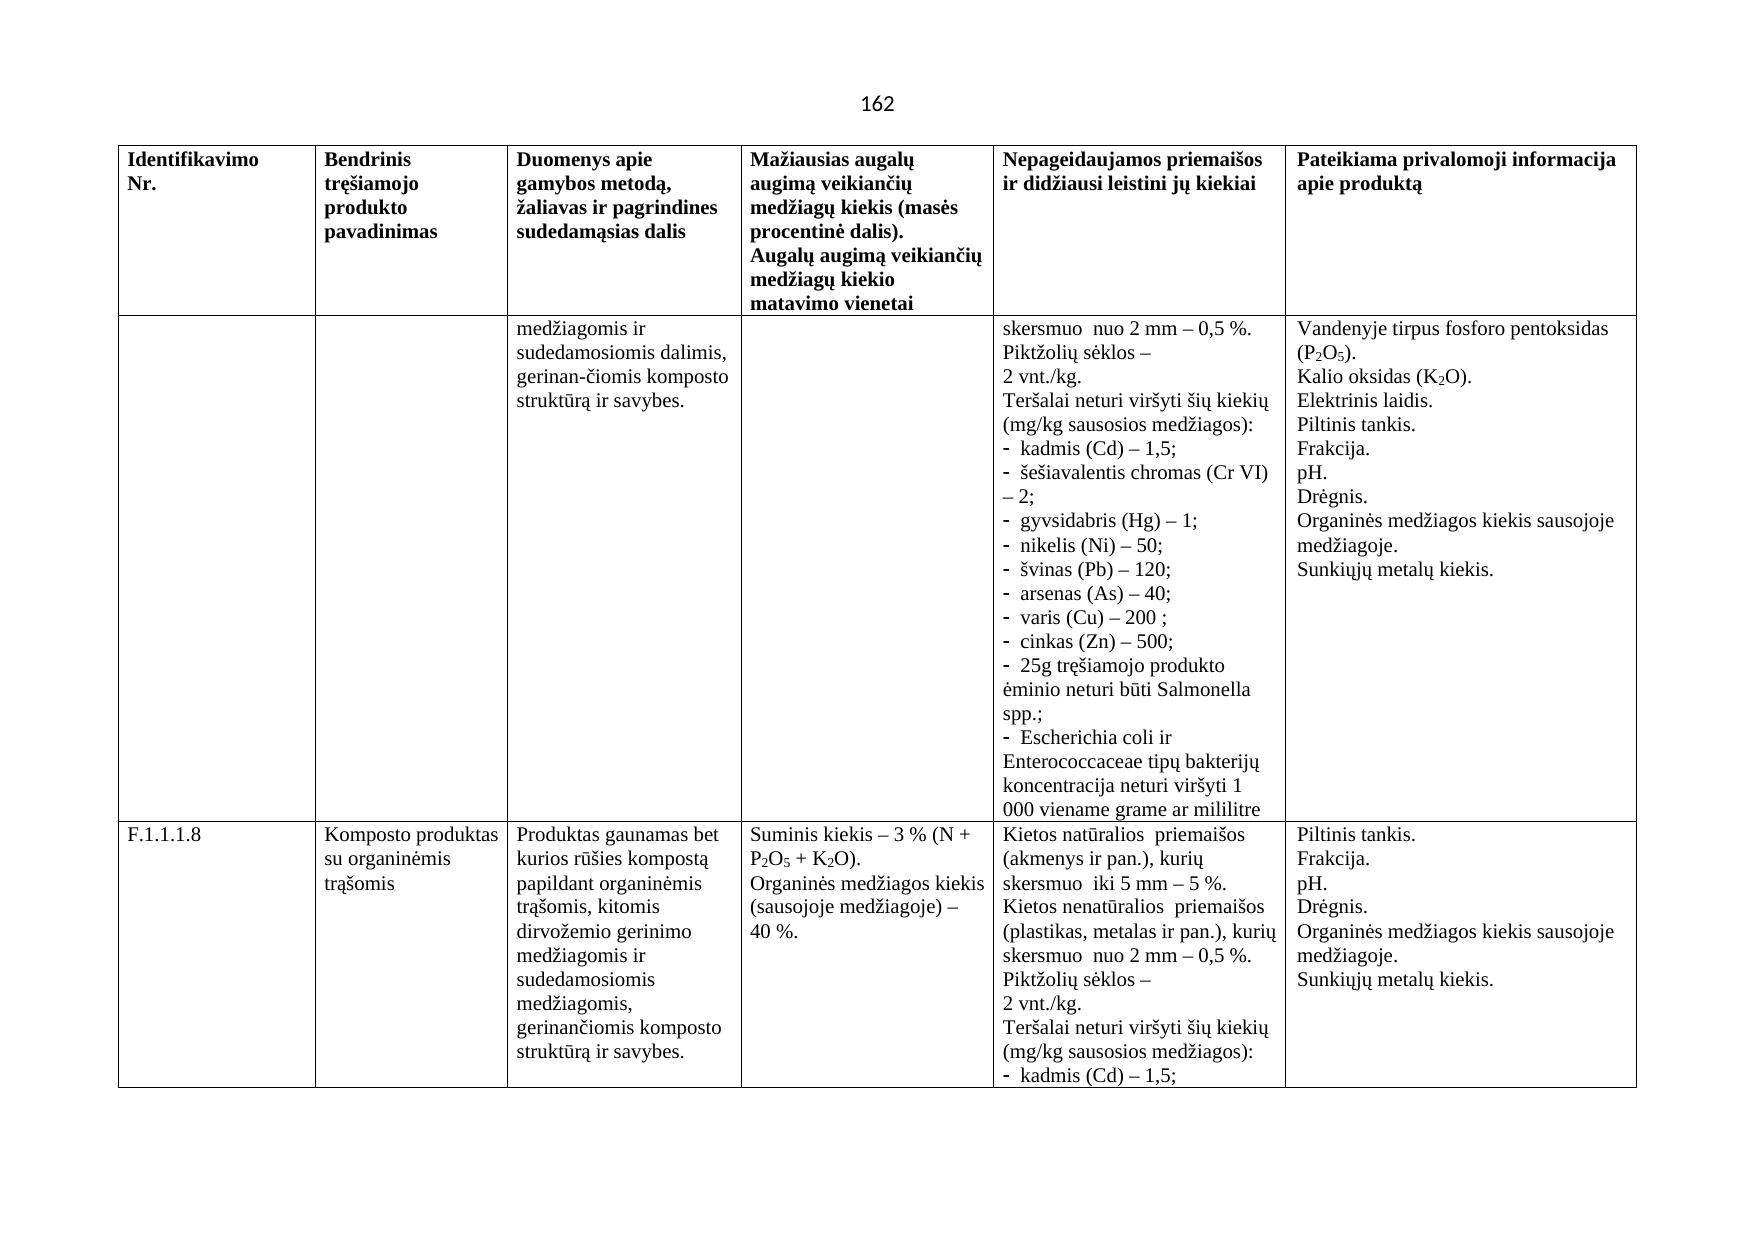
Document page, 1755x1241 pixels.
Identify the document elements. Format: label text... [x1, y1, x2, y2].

table_header Nepageidaujamos priemaišos ir didžiausi leistini jų kiekiai [994, 146, 1285, 315]
table_cell Suminis kiekis – 3 % (N + P2O5 + K2O). Organinės medžiagos kiekis (sausojoje medžiagoje) – 40 %. [742, 822, 993, 1087]
table_header Mažiausias augalų augimą veikiančių medžiagų kiekis (masės procentinė dalis). Augalų augimą veikiančių medžiagų kiekio matavimo vienetai [742, 146, 993, 315]
table_cell [316, 316, 507, 821]
table_header Bendrinis tręšiamojo produkto pavadinimas [316, 146, 507, 315]
table_cell Produktas gaunamas bet kurios rūšies kompostą papildant organinėmis trąšomis, kitomis dirvožemio gerinimo medžiagomis ir sudedamosiomis medžiagomis, gerinančiomis komposto struktūrą ir savybes. [508, 822, 741, 1087]
table_cell Vandenyje tirpus fosforo pentoksidas (P2O5). Kalio oksidas (K2O). Elektrinis laidis. Piltinis tankis. Frakcija. pH. Drėgnis. Organinės medžiagos kiekis sausojoje medžiagoje. Sunkiųjų metalų kiekis. [1286, 316, 1636, 821]
table_header Pateikiama privalomoji informacija apie produktą [1286, 146, 1636, 315]
table_header Duomenys apie gamybos metodą, žaliavas ir pagrindines sudedamąsias dalis [508, 146, 741, 315]
table_cell [119, 316, 315, 821]
table_cell Komposto produktas su organinėmis trąšomis [316, 822, 507, 1087]
table_cell Piltinis tankis. Frakcija. pH. Drėgnis. Organinės medžiagos kiekis sausojoje medžiagoje. Sunkiųjų metalų kiekis. [1286, 822, 1636, 1087]
table_cell medžiagomis ir sudedamosiomis dalimis, gerinan-čiomis komposto struktūrą ir savybes. [508, 316, 741, 821]
table_cell Kietos natūralios priemaišos (akmenys ir pan.), kurių skersmuo iki 5 mm – 5 %. Kietos nenatūralios priemaišos (plastikas, metalas ir pan.), kurių skersmuo nuo 2 mm – 0,5 %. Piktžolių sėklos – 2 vnt./kg. Teršalai neturi viršyti šių kiekių (mg/kg sausosios medžiagos): kadmis (Cd) – 1,5; [994, 822, 1285, 1087]
table_cell F.1.1.1.8 [119, 822, 315, 1087]
table_cell [742, 316, 993, 821]
table_cell skersmuo nuo 2 mm – 0,5 %. Piktžolių sėklos – 2 vnt./kg. Teršalai neturi viršyti šių kiekių (mg/kg sausosios medžiagos): kadmis (Cd) – 1,5; šešiavalentis chromas (Cr VI) – 2; gyvsidabris (Hg) – 1; nikelis (Ni) – 50; švinas (Pb) – 120; arsenas (As) – 40; varis (Cu) – 200 ; cinkas (Zn) – 500; 25g tręšiamojo produkto ėminio neturi būti Salmonella spp.; Escherichia coli ir Enterococcaceae tipų bakterijų koncentracija neturi viršyti 1 000 viename grame ar mililitre [994, 316, 1285, 821]
table_header Identifikavimo Nr. [119, 146, 315, 315]
